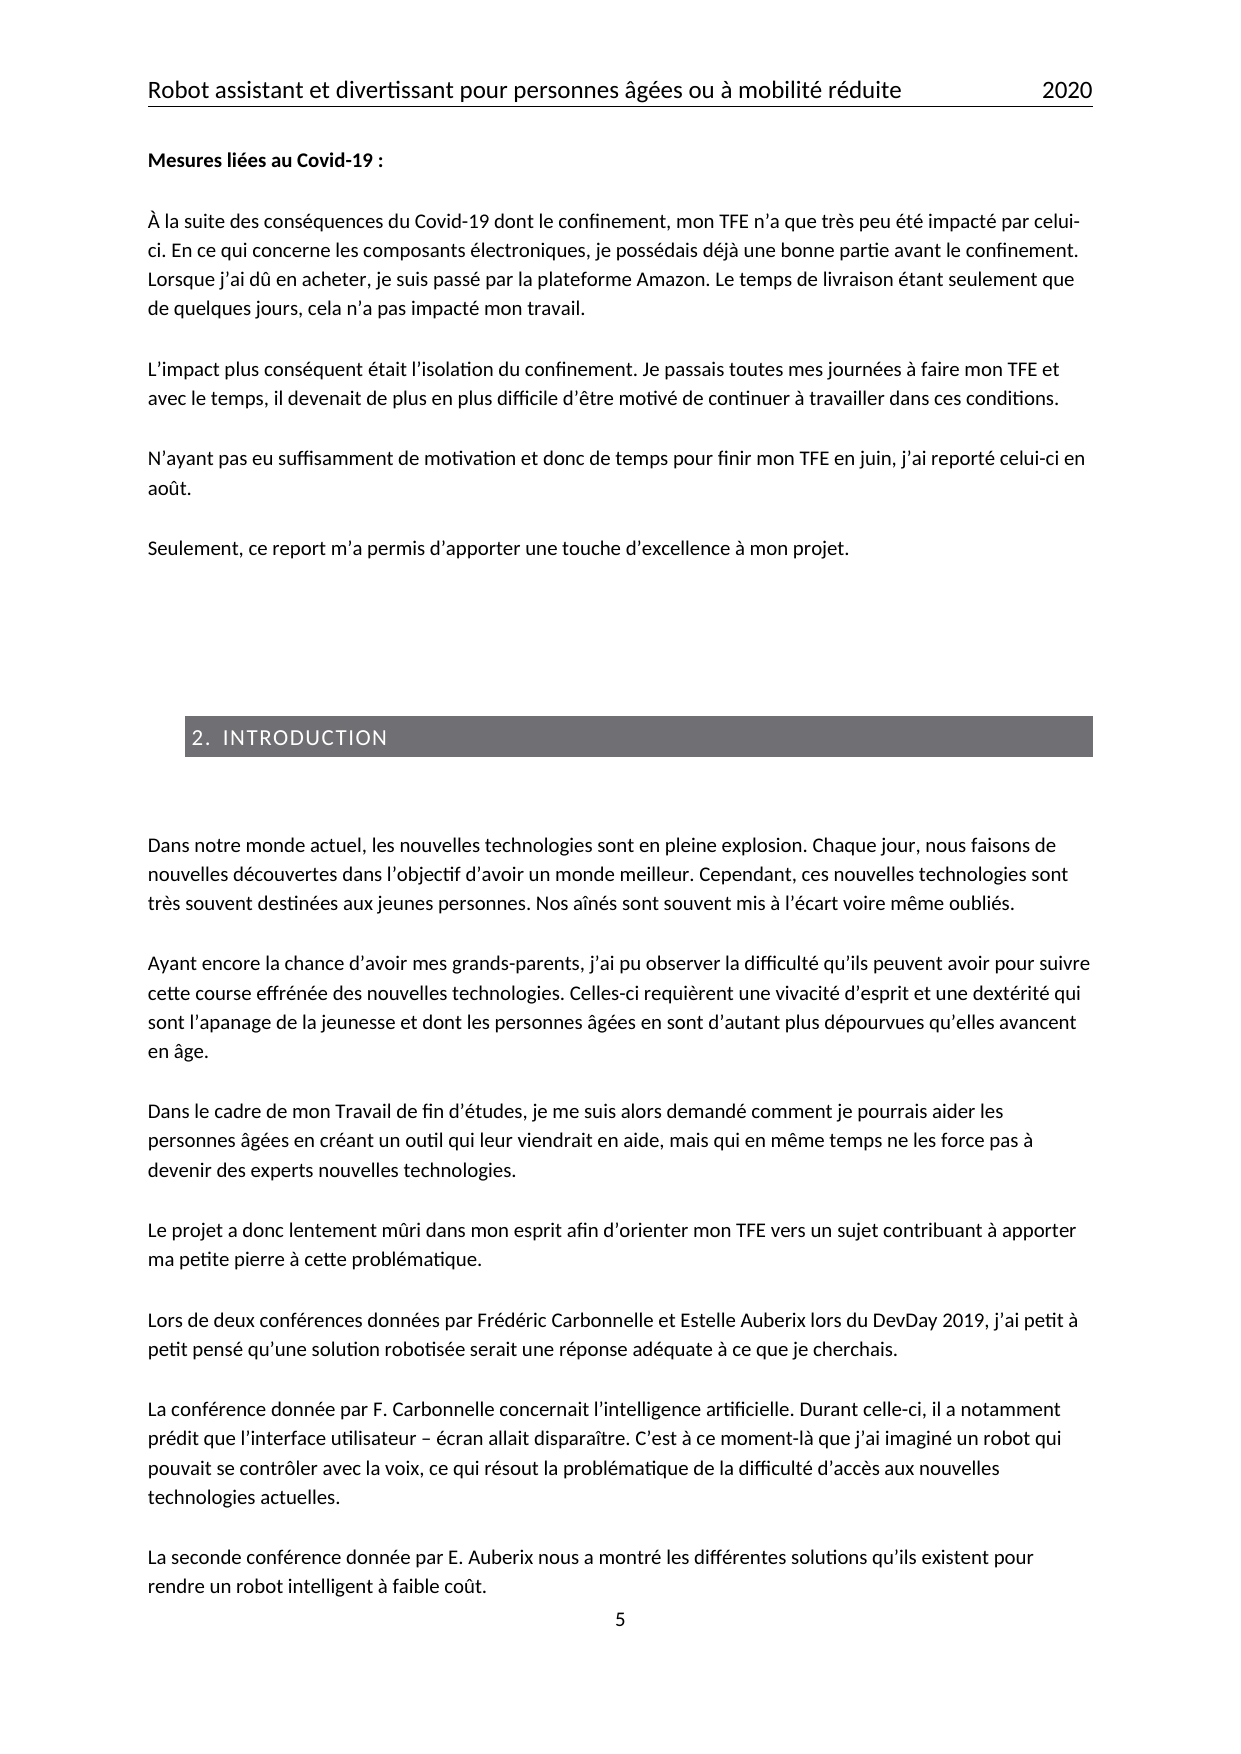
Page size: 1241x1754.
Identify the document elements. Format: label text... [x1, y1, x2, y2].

list Introduction [191, 723, 1086, 751]
text Mesures liées au Covid-19 : [148, 148, 1093, 173]
text Seulement, ce report m’a permis d’apporter une touche d’excellence à mon projet. [148, 535, 1093, 561]
text Dans notre monde actuel, les nouvelles technologies sont en pleine explosion. Chaque jour, nous faisons de nouvelles découvertes dans l’objectif d’avoir un monde meilleur. Cependant, ces nouvelles technologies sont très souvent destinées aux jeunes personnes. Nos aînés sont souvent mis à l’écart voire même oubliés. [148, 832, 1093, 916]
text L’impact plus conséquent était l’isolation du confinement. Je passais toutes mes journées à faire mon TFE et avec le temps, il devenait de plus en plus difficile d’être motivé de continuer à travailler dans ces conditions. [148, 356, 1093, 411]
text Lors de deux conférences données par Frédéric Carbonnelle et Estelle Auberix lors du DevDay 2019, j’ai petit à petit pensé qu’une solution robotisée serait une réponse adéquate à ce que je cherchais. [148, 1307, 1093, 1361]
text Dans le cadre de mon Travail de fin d’études, je me suis alors demandé comment je pourrais aider les personnes âgées en créant un outil qui leur viendrait en aide, mais qui en même temps ne les force pas à devenir des experts nouvelles technologies. [148, 1098, 1093, 1182]
text Le projet a donc lentement mûri dans mon esprit afin d’orienter mon TFE vers un sujet contribuant à apporter ma petite pierre à cette problématique. [148, 1217, 1093, 1272]
text La seconde conférence donnée par E. Auberix nous a montré les différentes solutions qu’ils existent pour rendre un robot intelligent à faible coût. [148, 1544, 1093, 1599]
text À la suite des conséquences du Covid-19 dont le confinement, mon TFE n’a que très peu été impacté par celui-ci. En ce qui concerne les composants électroniques, je possédais déjà une bonne partie avant le confinement. Lorsque j’ai dû en acheter, je suis passé par la plateforme Amazon. Le temps de livraison étant seulement que de quelques jours, cela n’a pas impacté mon travail. [148, 208, 1093, 321]
text Ayant encore la chance d’avoir mes grands-parents, j’ai pu observer la difficulté qu’ils peuvent avoir pour suivre cette course effrénée des nouvelles technologies. Celles-ci requièrent une vivacité d’esprit et une dextérité qui sont l’apanage de la jeunesse et dont les personnes âgées en sont d’autant plus dépourvues qu’elles avancent en âge. [148, 951, 1093, 1063]
text La conférence donnée par F. Carbonnelle concernait l’intelligence artificielle. Durant celle-ci, il a notamment prédit que l’interface utilisateur – écran allait disparaître. C’est à ce moment-là que j’ai imaginé un robot qui pouvait se contrôler avec la voix, ce qui résout la problématique de la difficulté d’accès aux nouvelles technologies actuelles. [148, 1396, 1093, 1509]
text N’ayant pas eu suffisamment de motivation et donc de temps pour finir mon TFE en juin, j’ai reporté celui-ci en août. [148, 446, 1093, 500]
